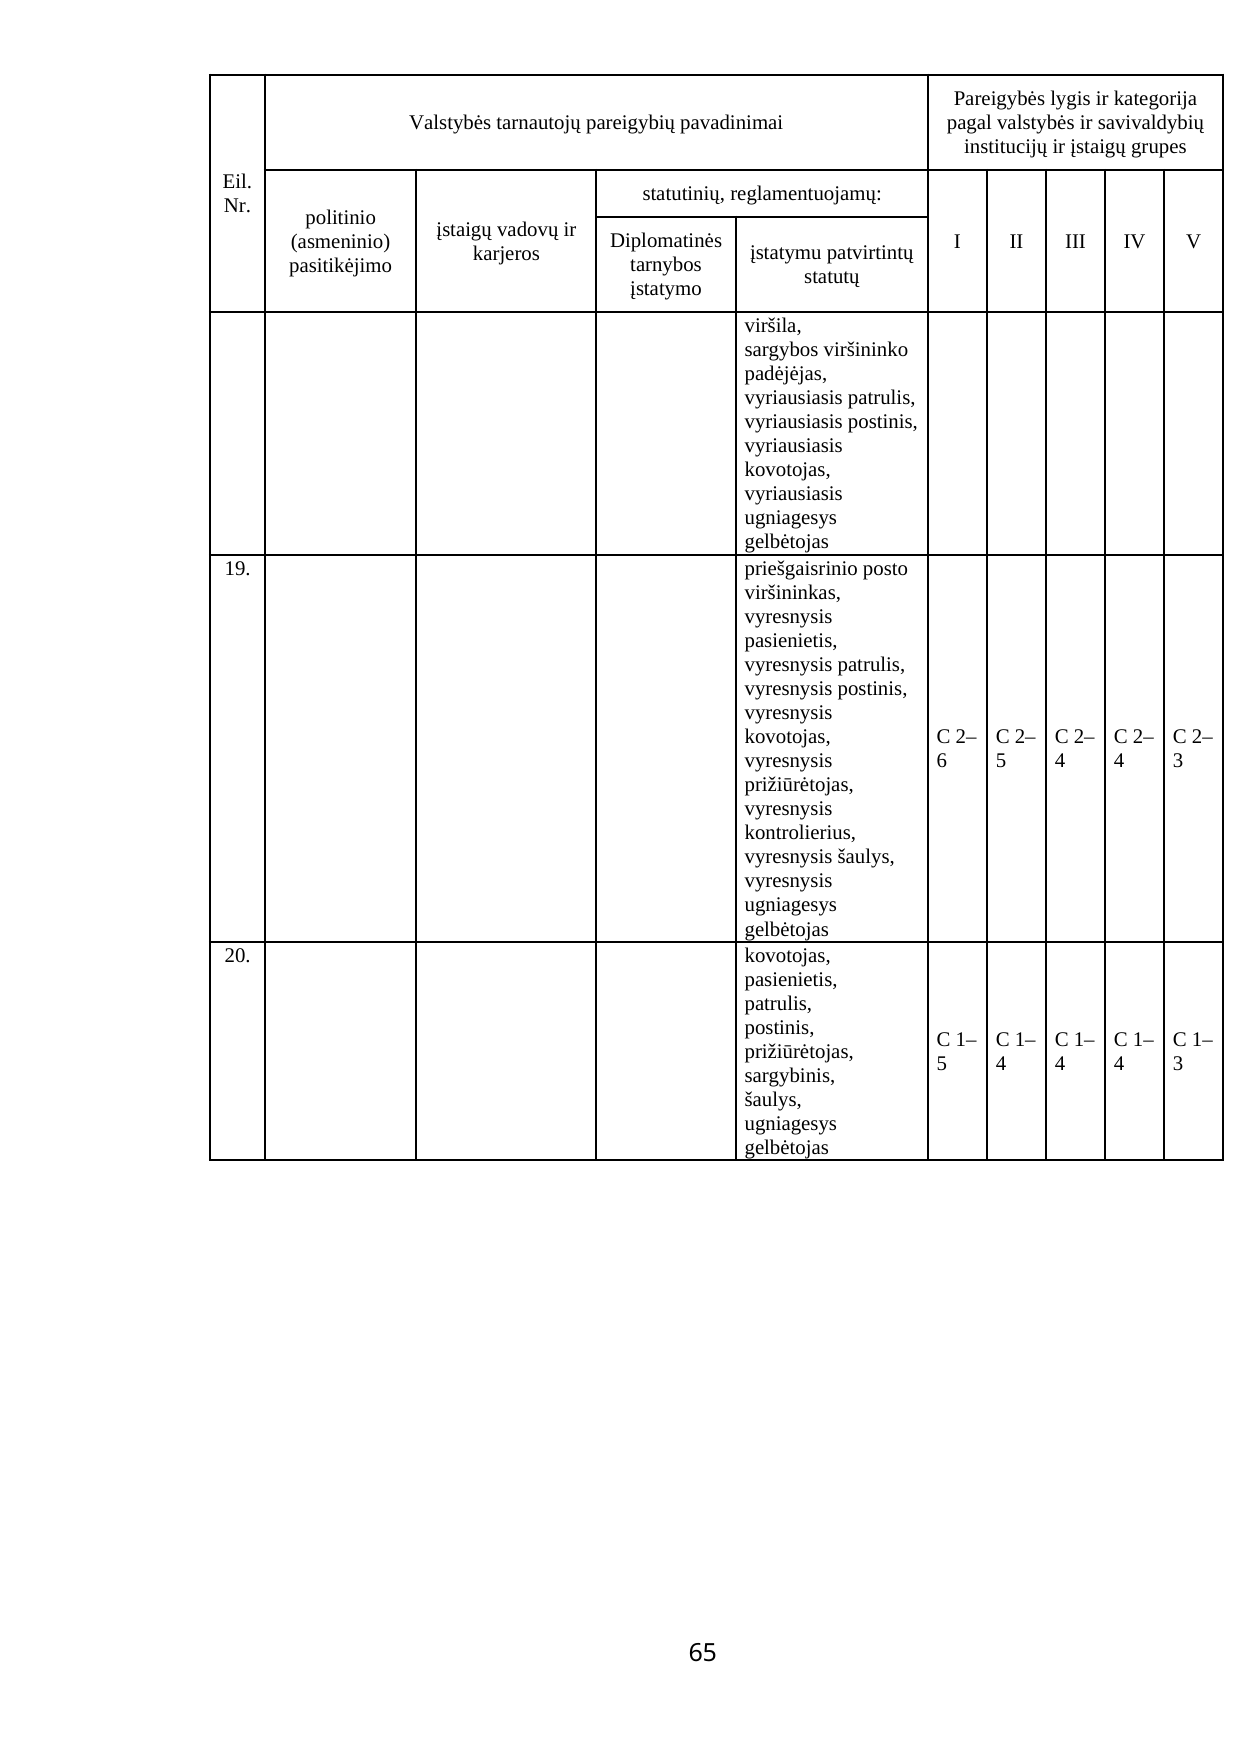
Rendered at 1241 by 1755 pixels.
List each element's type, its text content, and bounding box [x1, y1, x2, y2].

table_header Valstybės tarnautojų pareigybių pavadinimai [266, 76, 927, 169]
table_cell IV [1106, 171, 1163, 311]
table_cell C 2–3 [1165, 556, 1222, 941]
table_cell III [1047, 171, 1104, 311]
table_cell C 2–4 [1047, 556, 1104, 941]
table_cell įstaigų vadovų ir karjeros [417, 171, 595, 311]
table_cell [417, 556, 595, 941]
table_cell C 1–3 [1165, 943, 1222, 1159]
table_cell statutinių, reglamentuojamų: [597, 171, 927, 216]
table_cell [929, 313, 986, 553]
table_cell C 2–4 [1106, 556, 1163, 941]
table_cell C 1–5 [929, 943, 986, 1159]
table_cell 20. [211, 943, 264, 1159]
table_cell C 1–4 [1106, 943, 1163, 1159]
table_header Eil. Nr. [211, 76, 264, 311]
table_cell [266, 556, 415, 941]
table_cell [266, 943, 415, 1159]
table_cell viršila, sargybos viršininko padėjėjas, vyriausiasis patrulis, vyriausiasis postinis, vyriausiasis kovotojas, vyriausiasis ugniagesys gelbėtojas [737, 313, 927, 553]
table_cell [417, 313, 595, 553]
table_cell 19. [211, 556, 264, 941]
table_cell [597, 943, 735, 1159]
table_cell [1047, 313, 1104, 553]
table_cell Diplomatinės tarnybos įstatymo [597, 218, 735, 311]
table_cell C 1–4 [1047, 943, 1104, 1159]
table_cell politinio (asmeninio) pasitikėjimo [266, 171, 415, 311]
table_cell [417, 943, 595, 1159]
table_cell [1106, 313, 1163, 553]
table_cell V [1165, 171, 1222, 311]
table_cell C 1–4 [988, 943, 1045, 1159]
table_cell C 2–5 [988, 556, 1045, 941]
table_cell [597, 556, 735, 941]
table_cell [988, 313, 1045, 553]
table_cell priešgaisrinio posto viršininkas, vyresnysis pasienietis, vyresnysis patrulis, vyresnysis postinis, vyresnysis kovotojas, vyresnysis prižiūrėtojas, vyresnysis kontrolierius, vyresnysis šaulys, vyresnysis ugniagesys gelbėtojas [737, 556, 927, 941]
table_cell [597, 313, 735, 553]
table_cell [211, 313, 264, 553]
table_cell [1165, 313, 1222, 553]
table_cell kovotojas, pasienietis, patrulis, postinis, prižiūrėtojas, sargybinis, šaulys, ugniagesys gelbėtojas [737, 943, 927, 1159]
table_cell I [929, 171, 986, 311]
table_cell II [988, 171, 1045, 311]
table_cell įstatymu patvirtintų statutų [737, 218, 927, 311]
table_cell [266, 313, 415, 553]
table_cell C 2–6 [929, 556, 986, 941]
table_header Pareigybės lygis ir kategorija pagal valstybės ir savivaldybių institucijų ir įstaigų grupes [929, 76, 1222, 169]
